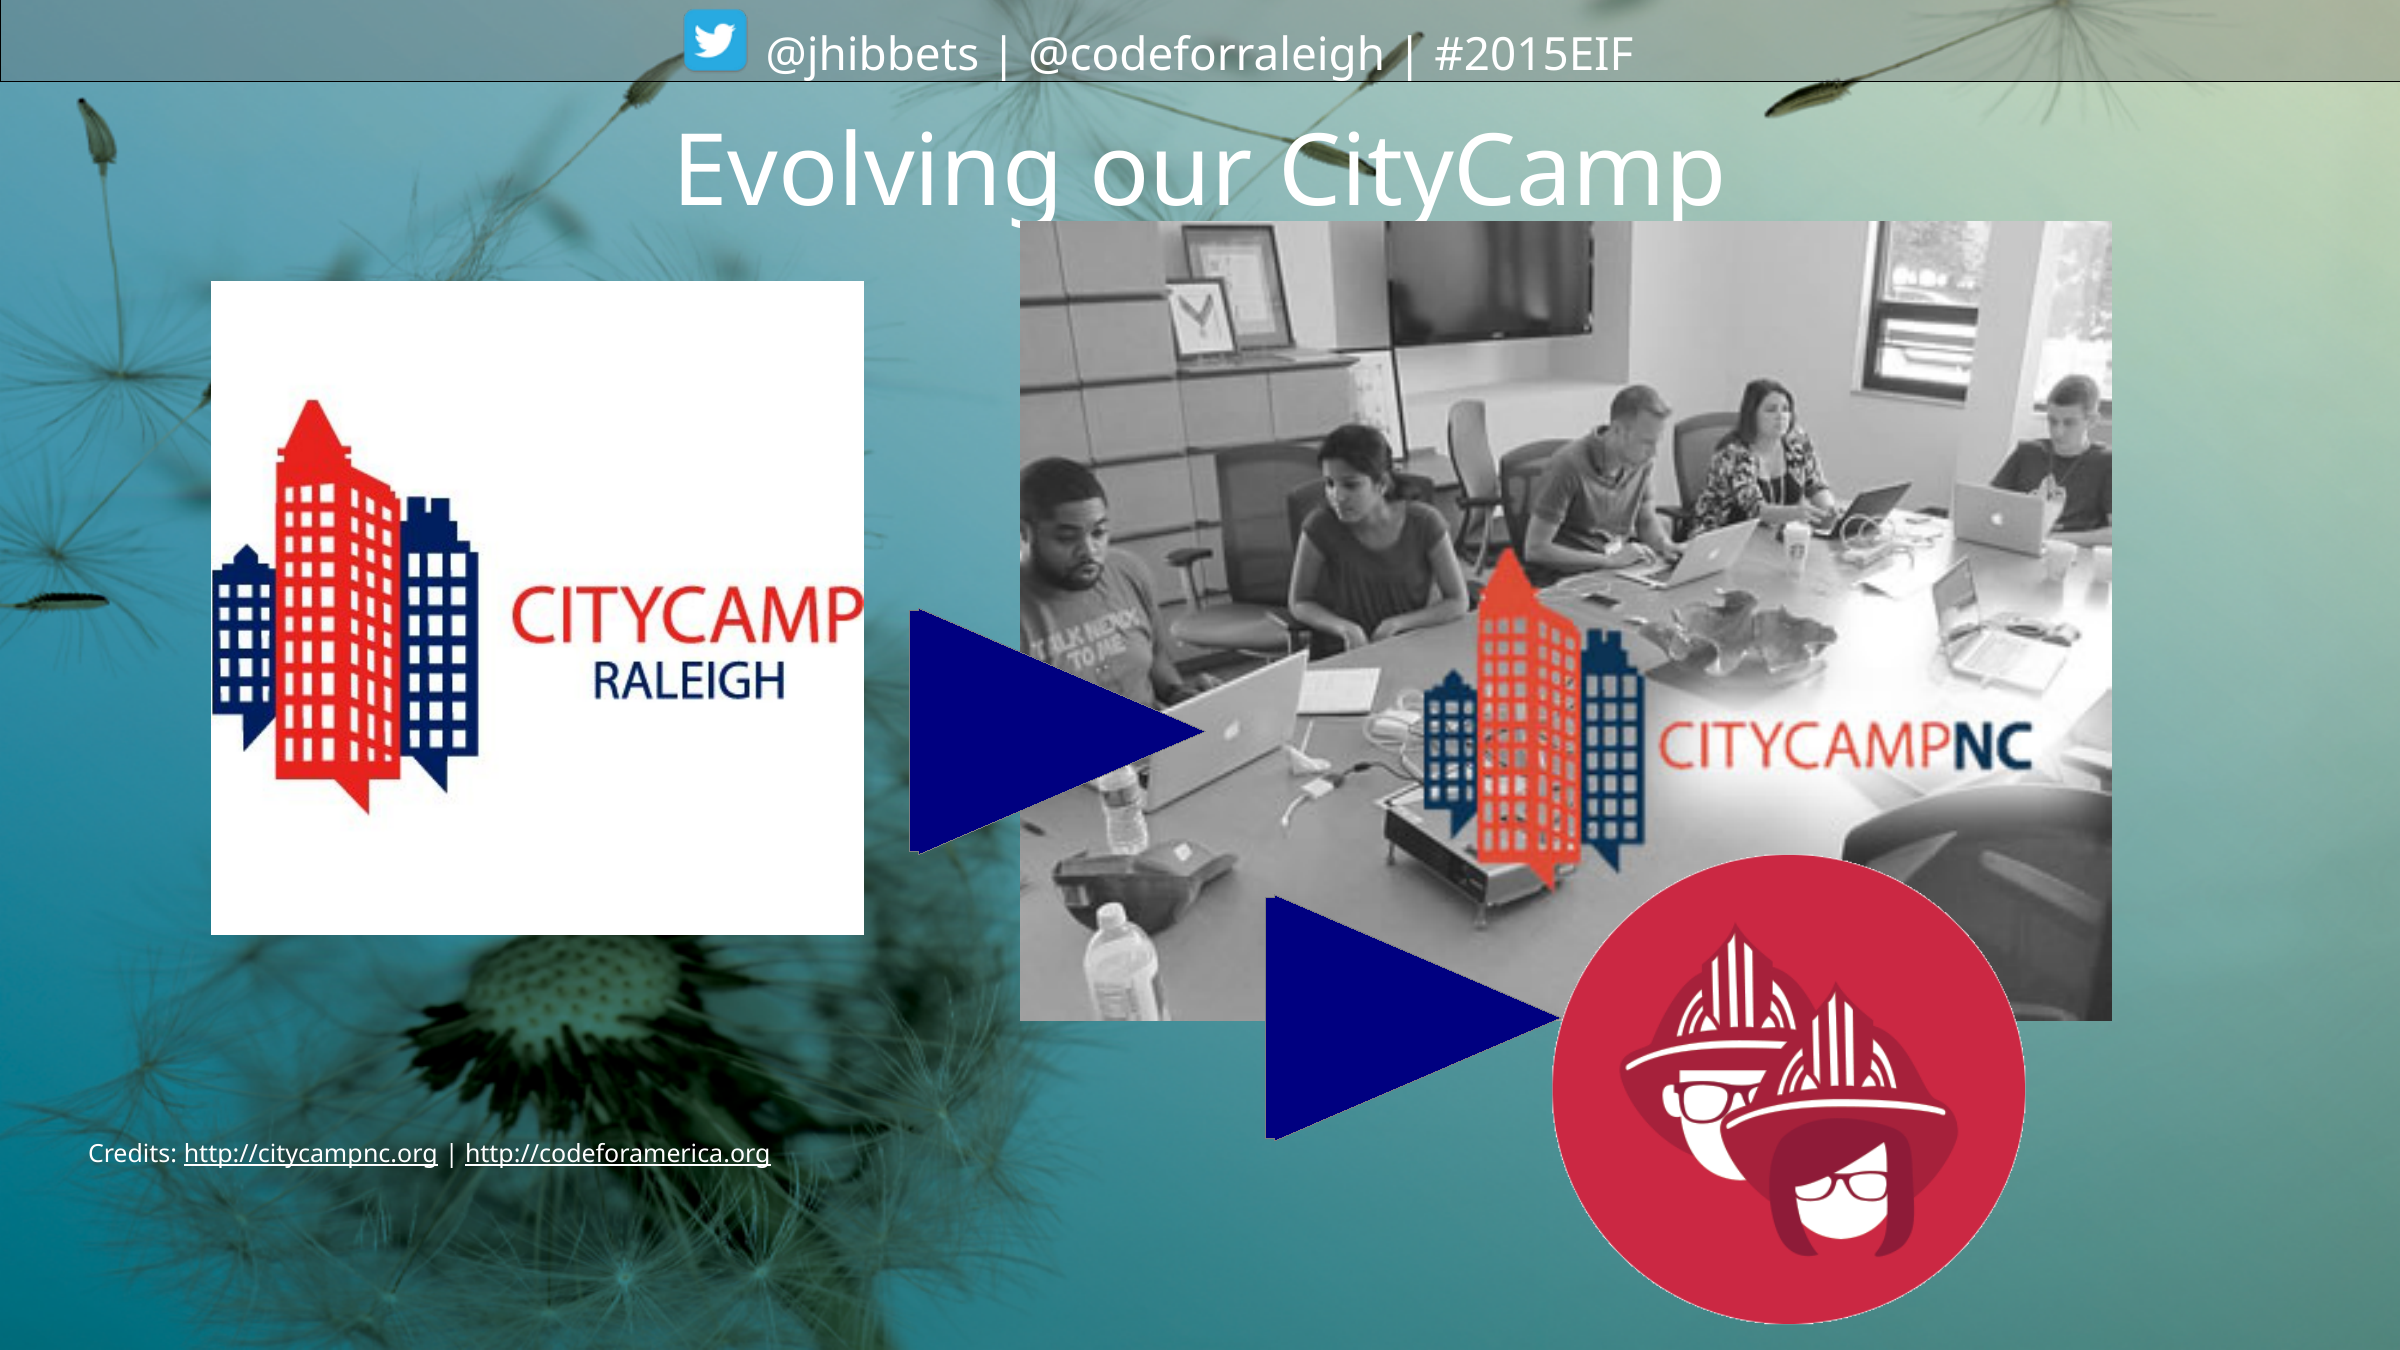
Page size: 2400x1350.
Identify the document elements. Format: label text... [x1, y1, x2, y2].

text_box Credits: http://citycampnc.org | http://codeforamerica.org [73, 1129, 1173, 1183]
title Evolving our CityCamp [120, 53, 2281, 280]
picture [682, 8, 750, 53]
text_box [909, 608, 1206, 855]
picture [0, 82, 2400, 1350]
text_box [1265, 894, 1561, 1141]
